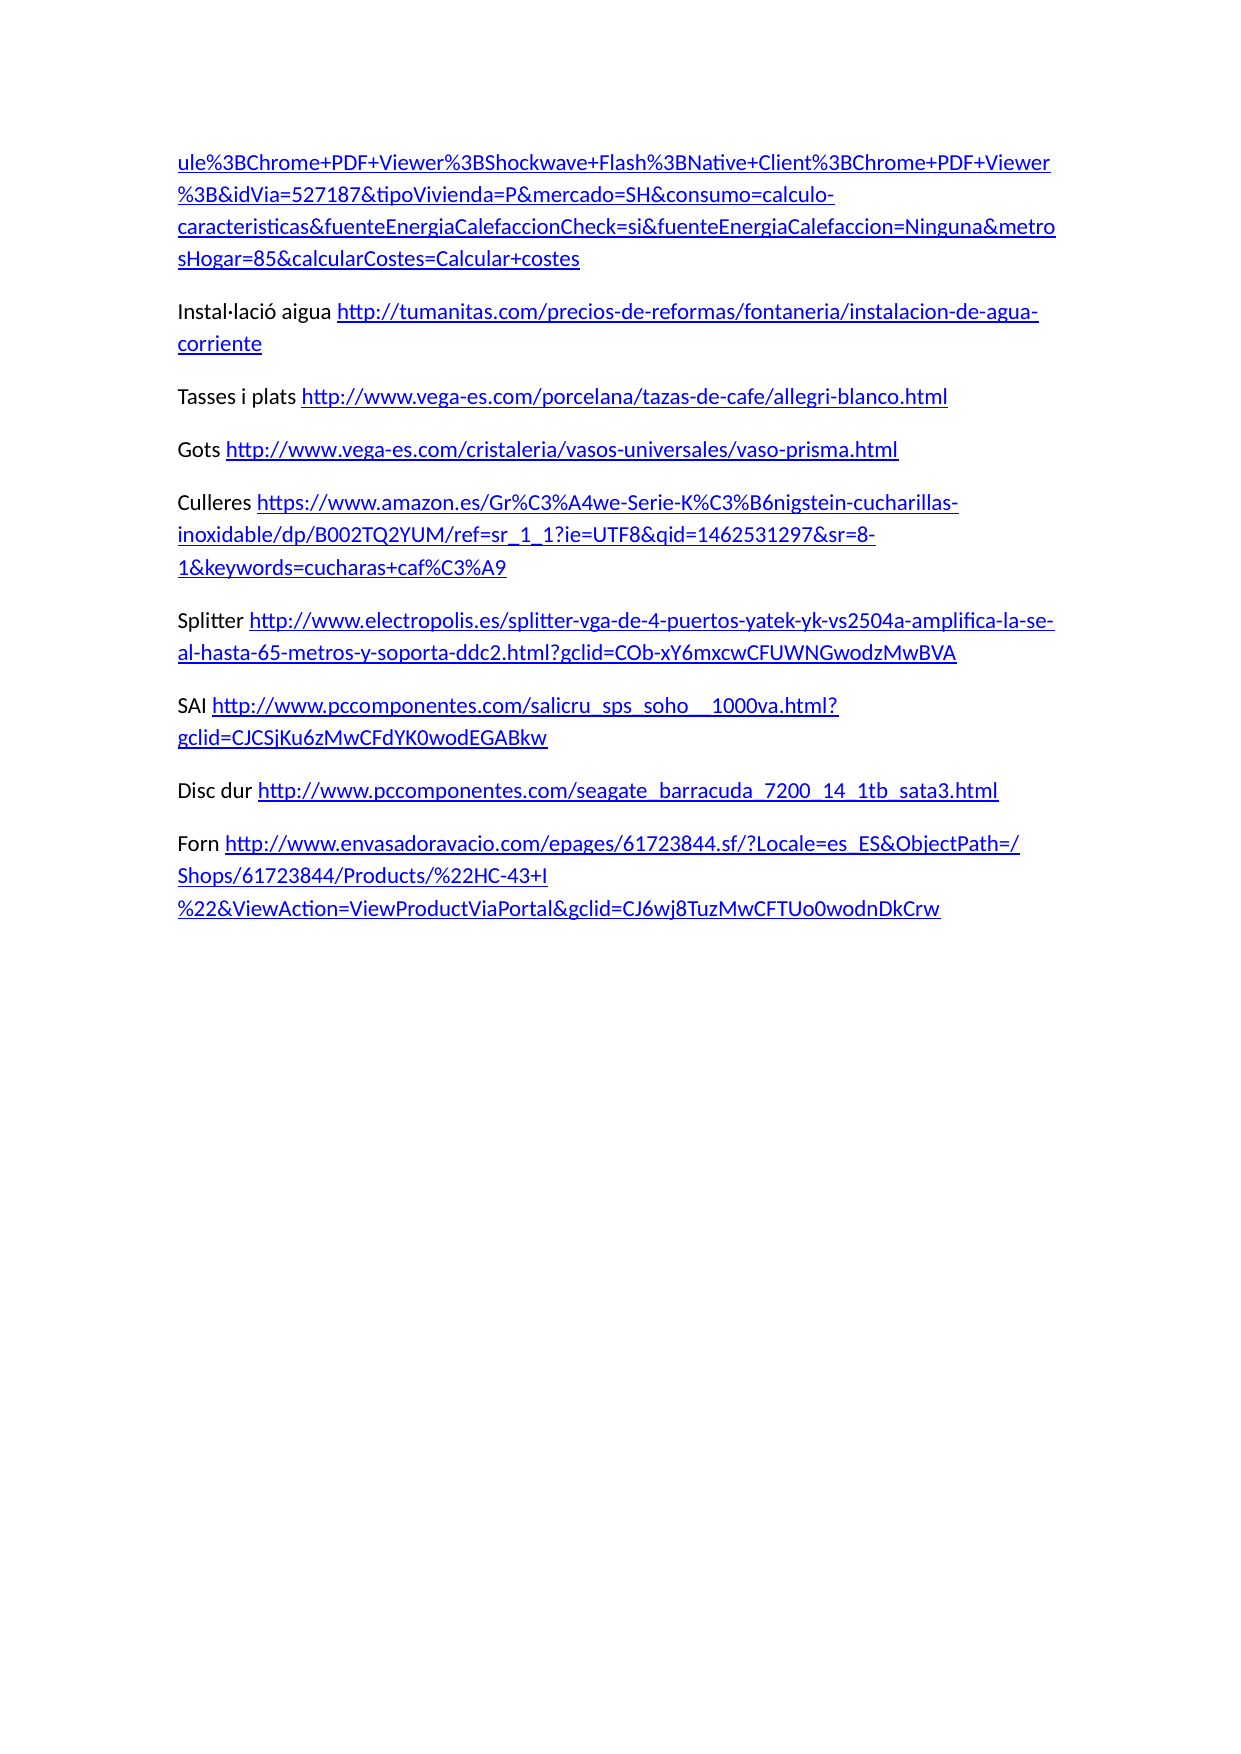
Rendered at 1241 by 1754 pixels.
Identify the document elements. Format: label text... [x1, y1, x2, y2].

text Instal·lació aigua http://tumanitas.com/precios-de-reformas/fontaneria/instalacion-de-agua-corriente [177, 297, 1063, 357]
text ule%3BChrome+PDF+Viewer%3BShockwave+Flash%3BNative+Client%3BChrome+PDF+Viewer%3B&idVia=527187&tipoVivienda=P&mercado=SH&consumo=calculo-caracteristicas&fuenteEnergiaCalefaccionCheck=si&fuenteEnergiaCalefaccion=Ninguna&metrosHogar=85&calcularCostes=Calcular+costes [177, 148, 1063, 272]
text Culleres https://www.amazon.es/Gr%C3%A4we-Serie-K%C3%B6nigstein-cucharillas-inoxidable/dp/B002TQ2YUM/ref=sr_1_1?ie=UTF8&qid=1462531297&sr=8-1&keywords=cucharas+caf%C3%A9 [177, 488, 1063, 581]
text Disc dur http://www.pccomponentes.com/seagate_barracuda_7200_14_1tb_sata3.html [177, 776, 1063, 804]
text SAI http://www.pccomponentes.com/salicru_sps_soho__1000va.html?gclid=CJCSjKu6zMwCFdYK0wodEGABkw [177, 691, 1063, 751]
text Tasses i plats http://www.vega-es.com/porcelana/tazas-de-cafe/allegri-blanco.html [177, 382, 1063, 410]
text Forn http://www.envasadoravacio.com/epages/61723844.sf/?Locale=es_ES&ObjectPath=/Shops/61723844/Products/%22HC-43+I%22&ViewAction=ViewProductViaPortal&gclid=CJ6wj8TuzMwCFTUo0wodnDkCrw [177, 829, 1063, 922]
text Gots http://www.vega-es.com/cristaleria/vasos-universales/vaso-prisma.html [177, 435, 1063, 463]
text Splitter http://www.electropolis.es/splitter-vga-de-4-puertos-yatek-yk-vs2504a-amplifica-la-se-al-hasta-65-metros-y-soporta-ddc2.html?gclid=COb-xY6mxcwCFUWNGwodzMwBVA [177, 606, 1063, 666]
